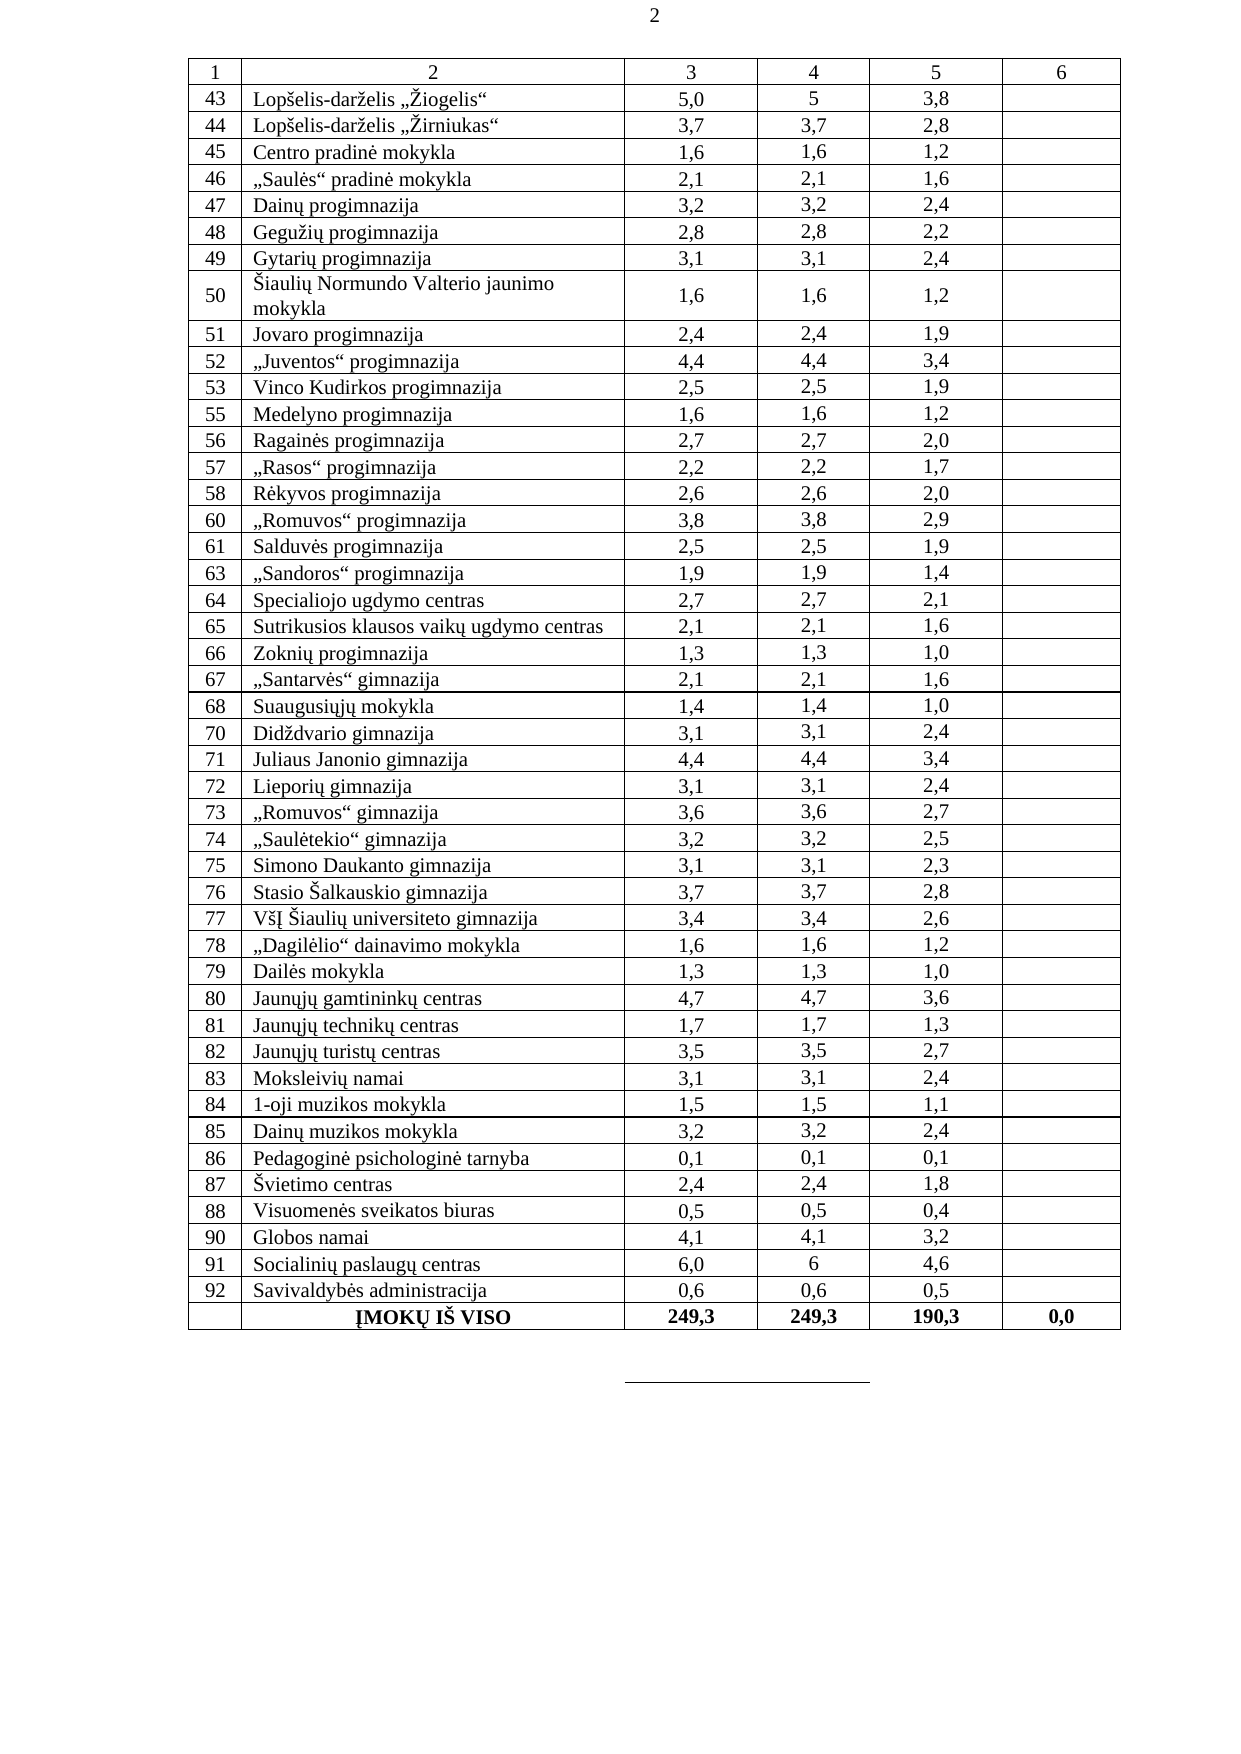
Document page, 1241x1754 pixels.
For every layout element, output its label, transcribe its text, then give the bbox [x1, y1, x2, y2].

table_cell 2,5 [870, 825, 1002, 851]
table_cell „Romuvos“ gimnazija [242, 799, 624, 824]
table_cell 58 [189, 480, 241, 505]
table_cell [242, 27, 624, 58]
table_cell [1003, 347, 1120, 373]
table_cell 2,2 [870, 218, 1002, 244]
table_cell [1002, 27, 1120, 58]
table_cell [1002, 1330, 1120, 1355]
table_cell 0,0 [1003, 1303, 1120, 1329]
table_cell [1003, 427, 1120, 452]
table_cell 0,5 [758, 1197, 869, 1223]
table_cell 57 [189, 453, 241, 479]
table_cell 2,7 [758, 586, 869, 612]
table_cell 3,8 [625, 506, 757, 532]
table_cell [870, 1355, 1002, 1382]
table_cell 2,4 [870, 1064, 1002, 1090]
table_cell [625, 27, 757, 58]
table_cell [758, 1330, 869, 1355]
table_cell [625, 1383, 757, 1408]
table_cell Jaunųjų gamtininkų centras [242, 985, 624, 1010]
table_cell 2,1 [758, 666, 869, 691]
table_cell 0,1 [758, 1144, 869, 1169]
table_cell [1003, 746, 1120, 771]
table_cell Lopšelis-darželis „Žiogelis“ [242, 85, 624, 111]
table_cell 3,1 [758, 852, 869, 877]
table_cell 47 [189, 192, 241, 217]
table_cell 61 [189, 533, 241, 558]
table_cell 0,1 [625, 1144, 757, 1169]
table_cell 46 [189, 165, 241, 191]
table_cell 1,5 [758, 1091, 869, 1116]
table_cell [870, 1409, 1002, 1435]
table_cell [242, 1488, 624, 1515]
table_cell 1,6 [625, 400, 757, 426]
table_cell 1,7 [625, 1011, 757, 1037]
table_cell 77 [189, 905, 241, 930]
table_cell 3,2 [625, 825, 757, 851]
table_cell [1003, 639, 1120, 665]
table_cell 67 [189, 666, 241, 691]
table_cell 1,2 [870, 271, 1002, 319]
table_cell 3,6 [758, 799, 869, 824]
table_cell 1,9 [758, 560, 869, 585]
table_cell [1003, 1091, 1120, 1116]
table_cell 1,3 [625, 639, 757, 665]
table_cell 3,1 [625, 719, 757, 744]
table_cell 2,4 [870, 772, 1002, 798]
table_cell 76 [189, 878, 241, 904]
table_cell 2,5 [625, 374, 757, 399]
table_cell „Saulėtekio“ gimnazija [242, 825, 624, 851]
table_cell [870, 27, 1002, 58]
table_cell [1003, 1118, 1120, 1143]
table_cell [1003, 560, 1120, 585]
table_cell [242, 1330, 624, 1355]
table_cell 2,1 [625, 666, 757, 691]
table_cell 1,6 [758, 400, 869, 426]
table_cell 4,1 [758, 1224, 869, 1249]
table_cell 45 [189, 139, 241, 164]
table_cell 2,1 [758, 613, 869, 638]
table_cell 4,4 [758, 347, 869, 373]
table_cell 3,2 [625, 192, 757, 217]
table_cell 3,2 [870, 1224, 1002, 1249]
table_cell 66 [189, 639, 241, 665]
table_cell 2,5 [625, 533, 757, 558]
table_cell [1003, 958, 1120, 983]
table_cell 2 [189, 0, 1120, 27]
table_cell Jaunųjų turistų centras [242, 1038, 624, 1063]
table_cell 3,2 [625, 1118, 757, 1143]
table_cell 2,2 [758, 453, 869, 479]
table_cell [1003, 1197, 1120, 1223]
table_cell 3,6 [625, 799, 757, 824]
table_cell Socialinių paslaugų centras [242, 1250, 624, 1276]
table_cell 1,3 [758, 639, 869, 665]
table_cell 83 [189, 1064, 241, 1090]
table_cell Dailės mokykla [242, 958, 624, 983]
table_cell 249,3 [758, 1303, 869, 1329]
table_cell [189, 1330, 242, 1355]
table_cell 2,4 [870, 719, 1002, 744]
table_cell [1003, 1250, 1120, 1276]
table_cell 87 [189, 1171, 241, 1196]
table_cell 2,8 [870, 112, 1002, 137]
table_cell 3,6 [870, 985, 1002, 1010]
table_cell 82 [189, 1038, 241, 1063]
table_cell Visuomenės sveikatos biuras [242, 1197, 624, 1223]
table_cell [189, 1409, 242, 1435]
table_cell 71 [189, 746, 241, 771]
table_cell 2,7 [758, 427, 869, 452]
table_cell 78 [189, 931, 241, 957]
table_cell [1003, 192, 1120, 217]
table_cell 1 [189, 59, 241, 84]
table_cell „Romuvos“ progimnazija [242, 506, 624, 532]
table_cell 1,8 [870, 1171, 1002, 1196]
table_cell 2,1 [870, 586, 1002, 612]
table_cell 0,5 [870, 1277, 1002, 1302]
table_cell 2,7 [870, 799, 1002, 824]
table_cell [1003, 453, 1120, 479]
table_cell [1003, 506, 1120, 532]
table_cell 2,6 [758, 480, 869, 505]
table_cell Moksleivių namai [242, 1064, 624, 1090]
table_cell [1003, 905, 1120, 930]
table_cell 3,1 [758, 245, 869, 270]
table_cell 43 [189, 85, 241, 111]
table_cell 2,4 [758, 321, 869, 346]
table_cell [758, 27, 869, 58]
table_cell [758, 1383, 869, 1408]
table_cell 56 [189, 427, 241, 452]
table_cell Dainų muzikos mokykla [242, 1118, 624, 1143]
table_cell [1003, 374, 1120, 399]
table_cell [1003, 1277, 1120, 1302]
table_cell Zoknių progimnazija [242, 639, 624, 665]
table_cell 1-oji muzikos mokykla [242, 1091, 624, 1116]
table_cell 1,3 [758, 958, 869, 983]
table_cell 3,4 [870, 746, 1002, 771]
table_cell 1,6 [758, 271, 869, 319]
table_cell [625, 1330, 757, 1355]
table_cell 3,1 [758, 1064, 869, 1090]
table_cell 2,7 [625, 427, 757, 452]
table_cell 2,8 [625, 218, 757, 244]
table_cell [189, 1382, 242, 1408]
table_cell 52 [189, 347, 241, 373]
table_cell 3,1 [625, 772, 757, 798]
table_cell [1003, 165, 1120, 191]
table_cell 2,3 [870, 852, 1002, 877]
table_cell [1003, 1224, 1120, 1249]
table_cell 3,2 [758, 192, 869, 217]
table_cell [1003, 1064, 1120, 1090]
table_cell 3,1 [625, 245, 757, 270]
table_cell 2,5 [758, 374, 869, 399]
table_cell Šiaulių Normundo Valterio jaunimo mokykla [242, 271, 624, 319]
table_cell 0,6 [625, 1277, 757, 1302]
table_cell [625, 1409, 757, 1435]
table_cell 1,3 [625, 958, 757, 983]
table_cell 64 [189, 586, 241, 612]
table_cell „Sandoros“ progimnazija [242, 560, 624, 585]
table_cell Simono Daukanto gimnazija [242, 852, 624, 877]
table_cell 1,7 [758, 1011, 869, 1037]
table_cell 86 [189, 1144, 241, 1169]
table_cell 1,0 [870, 639, 1002, 665]
table_cell 3 [625, 59, 757, 84]
table_cell 2,6 [625, 480, 757, 505]
table_cell 2,0 [870, 427, 1002, 452]
table_cell 3,8 [870, 85, 1002, 111]
table_cell Gytarių progimnazija [242, 245, 624, 270]
table_cell 3,1 [625, 852, 757, 877]
table_cell [625, 1488, 757, 1515]
table_cell 5 [870, 59, 1002, 84]
table_cell [1003, 772, 1120, 798]
table_cell [1003, 1144, 1120, 1169]
table_cell [1003, 825, 1120, 851]
table_cell 81 [189, 1011, 241, 1037]
table_cell 1,6 [758, 931, 869, 957]
table_cell 74 [189, 825, 241, 851]
table_cell 1,4 [870, 560, 1002, 585]
table_cell 2,6 [870, 905, 1002, 930]
table_cell 3,4 [870, 347, 1002, 373]
table_cell 1,1 [870, 1091, 1002, 1116]
table_cell 1,2 [870, 400, 1002, 426]
table_cell [189, 27, 242, 58]
table_cell 53 [189, 374, 241, 399]
table_cell [1003, 931, 1120, 957]
table_cell [1003, 400, 1120, 426]
table_cell [242, 1382, 624, 1408]
table_cell 2 [242, 59, 624, 84]
table_cell [758, 1409, 869, 1435]
table_cell 2,8 [870, 878, 1002, 904]
table_cell 1,9 [870, 374, 1002, 399]
table_cell [1003, 139, 1120, 164]
table_cell 3,1 [625, 1064, 757, 1090]
table_cell 60 [189, 506, 241, 532]
table_cell 91 [189, 1250, 241, 1276]
table_cell 2,4 [870, 1118, 1002, 1143]
table_cell Savivaldybės administracija [242, 1277, 624, 1302]
table_cell 70 [189, 719, 241, 744]
table_cell [625, 1435, 757, 1462]
table_cell Medelyno progimnazija [242, 400, 624, 426]
table_cell [1003, 613, 1120, 638]
table_cell Gegužių progimnazija [242, 218, 624, 244]
table_cell [870, 1330, 1002, 1355]
table_cell 1,6 [870, 613, 1002, 638]
table_cell 2,9 [870, 506, 1002, 532]
table_cell 50 [189, 271, 241, 319]
table_cell Dainų progimnazija [242, 192, 624, 217]
table_cell Švietimo centras [242, 1171, 624, 1196]
table_cell 4,6 [870, 1250, 1002, 1276]
table_cell 85 [189, 1118, 241, 1143]
table_cell [1003, 985, 1120, 1010]
table_cell 1,6 [625, 931, 757, 957]
table_cell 2,2 [625, 453, 757, 479]
table_cell 1,9 [870, 321, 1002, 346]
table_cell VšĮ Šiaulių universiteto gimnazija [242, 905, 624, 930]
table_cell 1,4 [758, 693, 869, 718]
table_cell 2,1 [625, 165, 757, 191]
table_cell 2,7 [625, 586, 757, 612]
table_cell 2,4 [870, 192, 1002, 217]
table_cell [758, 1355, 869, 1382]
table_cell 48 [189, 218, 241, 244]
table_cell Specialiojo ugdymo centras [242, 586, 624, 612]
table_cell 90 [189, 1224, 241, 1249]
table_cell [1003, 1011, 1120, 1037]
table_cell [242, 1435, 624, 1462]
table_cell „Santarvės“ gimnazija [242, 666, 624, 691]
table_cell 1,4 [625, 693, 757, 718]
table_cell 2,4 [625, 321, 757, 346]
table_cell 1,6 [625, 271, 757, 319]
table_cell 3,5 [758, 1038, 869, 1063]
table_cell 6 [758, 1250, 869, 1276]
table_cell 2,1 [625, 613, 757, 638]
table_cell 1,2 [870, 931, 1002, 957]
table_cell 3,7 [625, 112, 757, 137]
table_cell [1003, 878, 1120, 904]
table_cell [870, 1382, 1002, 1408]
table_cell 3,5 [625, 1038, 757, 1063]
table_cell 88 [189, 1197, 241, 1223]
table_cell 73 [189, 799, 241, 824]
table_cell 1,6 [870, 666, 1002, 691]
table_cell [1003, 719, 1120, 744]
table_cell „Saulės“ pradinė mokykla [242, 165, 624, 191]
table_cell 2,1 [758, 165, 869, 191]
table_cell 4,4 [758, 746, 869, 771]
table_cell 44 [189, 112, 241, 137]
table_cell 5 [758, 85, 869, 111]
table_cell 3,1 [758, 772, 869, 798]
table_cell [1003, 693, 1120, 718]
table_cell Ragainės progimnazija [242, 427, 624, 452]
table_cell 1,5 [625, 1091, 757, 1116]
table_cell 4,7 [625, 985, 757, 1010]
table_cell 3,1 [758, 719, 869, 744]
table_cell Lopšelis-darželis „Žirniukas“ [242, 112, 624, 137]
table_cell Suaugusiųjų mokykla [242, 693, 624, 718]
table_cell Stasio Šalkauskio gimnazija [242, 878, 624, 904]
table_cell 3,8 [758, 506, 869, 532]
table_cell [870, 1488, 1002, 1515]
table_cell 72 [189, 772, 241, 798]
table_cell [1002, 1435, 1120, 1462]
table_cell [758, 1462, 869, 1488]
table_cell 249,3 [625, 1303, 757, 1329]
table_cell [870, 1435, 1002, 1462]
table_cell 1,0 [870, 958, 1002, 983]
table_cell [1002, 1488, 1120, 1515]
table_cell ĮMOKŲ IŠ VISO [242, 1303, 624, 1329]
table_cell Vinco Kudirkos progimnazija [242, 374, 624, 399]
table_cell [758, 1435, 869, 1462]
table_cell Jaunųjų technikų centras [242, 1011, 624, 1037]
table_cell 3,4 [625, 905, 757, 930]
table_cell Rėkyvos progimnazija [242, 480, 624, 505]
table_cell Centro pradinė mokykla [242, 139, 624, 164]
table_cell [1003, 799, 1120, 824]
table_cell 3,7 [758, 878, 869, 904]
table_cell 4,7 [758, 985, 869, 1010]
table_cell [625, 1355, 757, 1382]
table_cell 79 [189, 958, 241, 983]
table_cell 51 [189, 321, 241, 346]
table_cell 1,2 [870, 139, 1002, 164]
table_cell 0,6 [758, 1277, 869, 1302]
table_cell [625, 1462, 757, 1488]
table_cell [1003, 480, 1120, 505]
table_cell [189, 1355, 242, 1382]
table_cell [189, 1435, 242, 1462]
table_cell [189, 1488, 242, 1515]
table_cell 4 [758, 59, 869, 84]
table_cell 68 [189, 693, 241, 718]
table_cell [1003, 1171, 1120, 1196]
table_cell 55 [189, 400, 241, 426]
table_cell 1,9 [870, 533, 1002, 558]
table_cell 0,4 [870, 1197, 1002, 1223]
table_cell 1,6 [870, 165, 1002, 191]
table_cell 1,0 [870, 693, 1002, 718]
table_cell Juliaus Janonio gimnazija [242, 746, 624, 771]
table_cell 84 [189, 1091, 241, 1116]
table_cell 1,3 [870, 1011, 1002, 1037]
table_cell 75 [189, 852, 241, 877]
table_cell [1003, 533, 1120, 558]
table_cell 2,4 [625, 1171, 757, 1196]
table_cell [1003, 586, 1120, 612]
table_cell 0,1 [870, 1144, 1002, 1169]
table_cell [242, 1409, 624, 1435]
table_cell 2,8 [758, 218, 869, 244]
table_cell [1003, 1038, 1120, 1063]
table_cell [189, 1303, 241, 1329]
table_cell [1003, 321, 1120, 346]
table_cell 6,0 [625, 1250, 757, 1276]
table_cell [1002, 1382, 1120, 1408]
table_cell [242, 1462, 624, 1488]
table_cell [189, 1462, 242, 1488]
table_cell [1003, 218, 1120, 244]
table_cell „Rasos“ progimnazija [242, 453, 624, 479]
table_cell 5,0 [625, 85, 757, 111]
table_cell 1,7 [870, 453, 1002, 479]
table_cell 4,4 [625, 347, 757, 373]
table_cell [1003, 112, 1120, 137]
table_cell 63 [189, 560, 241, 585]
table_cell [242, 1355, 624, 1382]
table_cell [870, 1462, 1002, 1488]
table_cell Sutrikusios klausos vaikų ugdymo centras [242, 613, 624, 638]
table_cell [1003, 245, 1120, 270]
table_cell 6 [1003, 59, 1120, 84]
table_cell 80 [189, 985, 241, 1010]
table_cell 4,4 [625, 746, 757, 771]
table_cell [1003, 271, 1120, 319]
table_cell 190,3 [870, 1303, 1002, 1329]
table_cell 3,2 [758, 825, 869, 851]
table_cell [1003, 666, 1120, 691]
table_cell Pedagoginė psichologinė tarnyba [242, 1144, 624, 1169]
table_cell „Dagilėlio“ dainavimo mokykla [242, 931, 624, 957]
table_cell Didždvario gimnazija [242, 719, 624, 744]
table_cell 3,7 [758, 112, 869, 137]
table_cell 3,7 [625, 878, 757, 904]
table_cell [1002, 1462, 1120, 1488]
table_cell 1,9 [625, 560, 757, 585]
table_cell 2,7 [870, 1038, 1002, 1063]
table_cell Lieporių gimnazija [242, 772, 624, 798]
table_cell [1002, 1355, 1120, 1382]
table_cell 49 [189, 245, 241, 270]
table_cell [758, 1488, 869, 1515]
table_cell Salduvės progimnazija [242, 533, 624, 558]
table_cell 3,4 [758, 905, 869, 930]
table_cell 2,5 [758, 533, 869, 558]
table_cell 65 [189, 613, 241, 638]
table_cell Globos namai [242, 1224, 624, 1249]
table_cell 3,2 [758, 1118, 869, 1143]
table_cell 0,5 [625, 1197, 757, 1223]
table_cell [1003, 85, 1120, 111]
table_cell „Juventos“ progimnazija [242, 347, 624, 373]
table_cell 92 [189, 1277, 241, 1302]
table_cell 2,0 [870, 480, 1002, 505]
table_cell 1,6 [625, 139, 757, 164]
table_cell 2,4 [758, 1171, 869, 1196]
table_cell 2,4 [870, 245, 1002, 270]
table_cell [1002, 1409, 1120, 1435]
table_cell 1,6 [758, 139, 869, 164]
table_cell 4,1 [625, 1224, 757, 1249]
table_cell Jovaro progimnazija [242, 321, 624, 346]
table_cell [1003, 852, 1120, 877]
